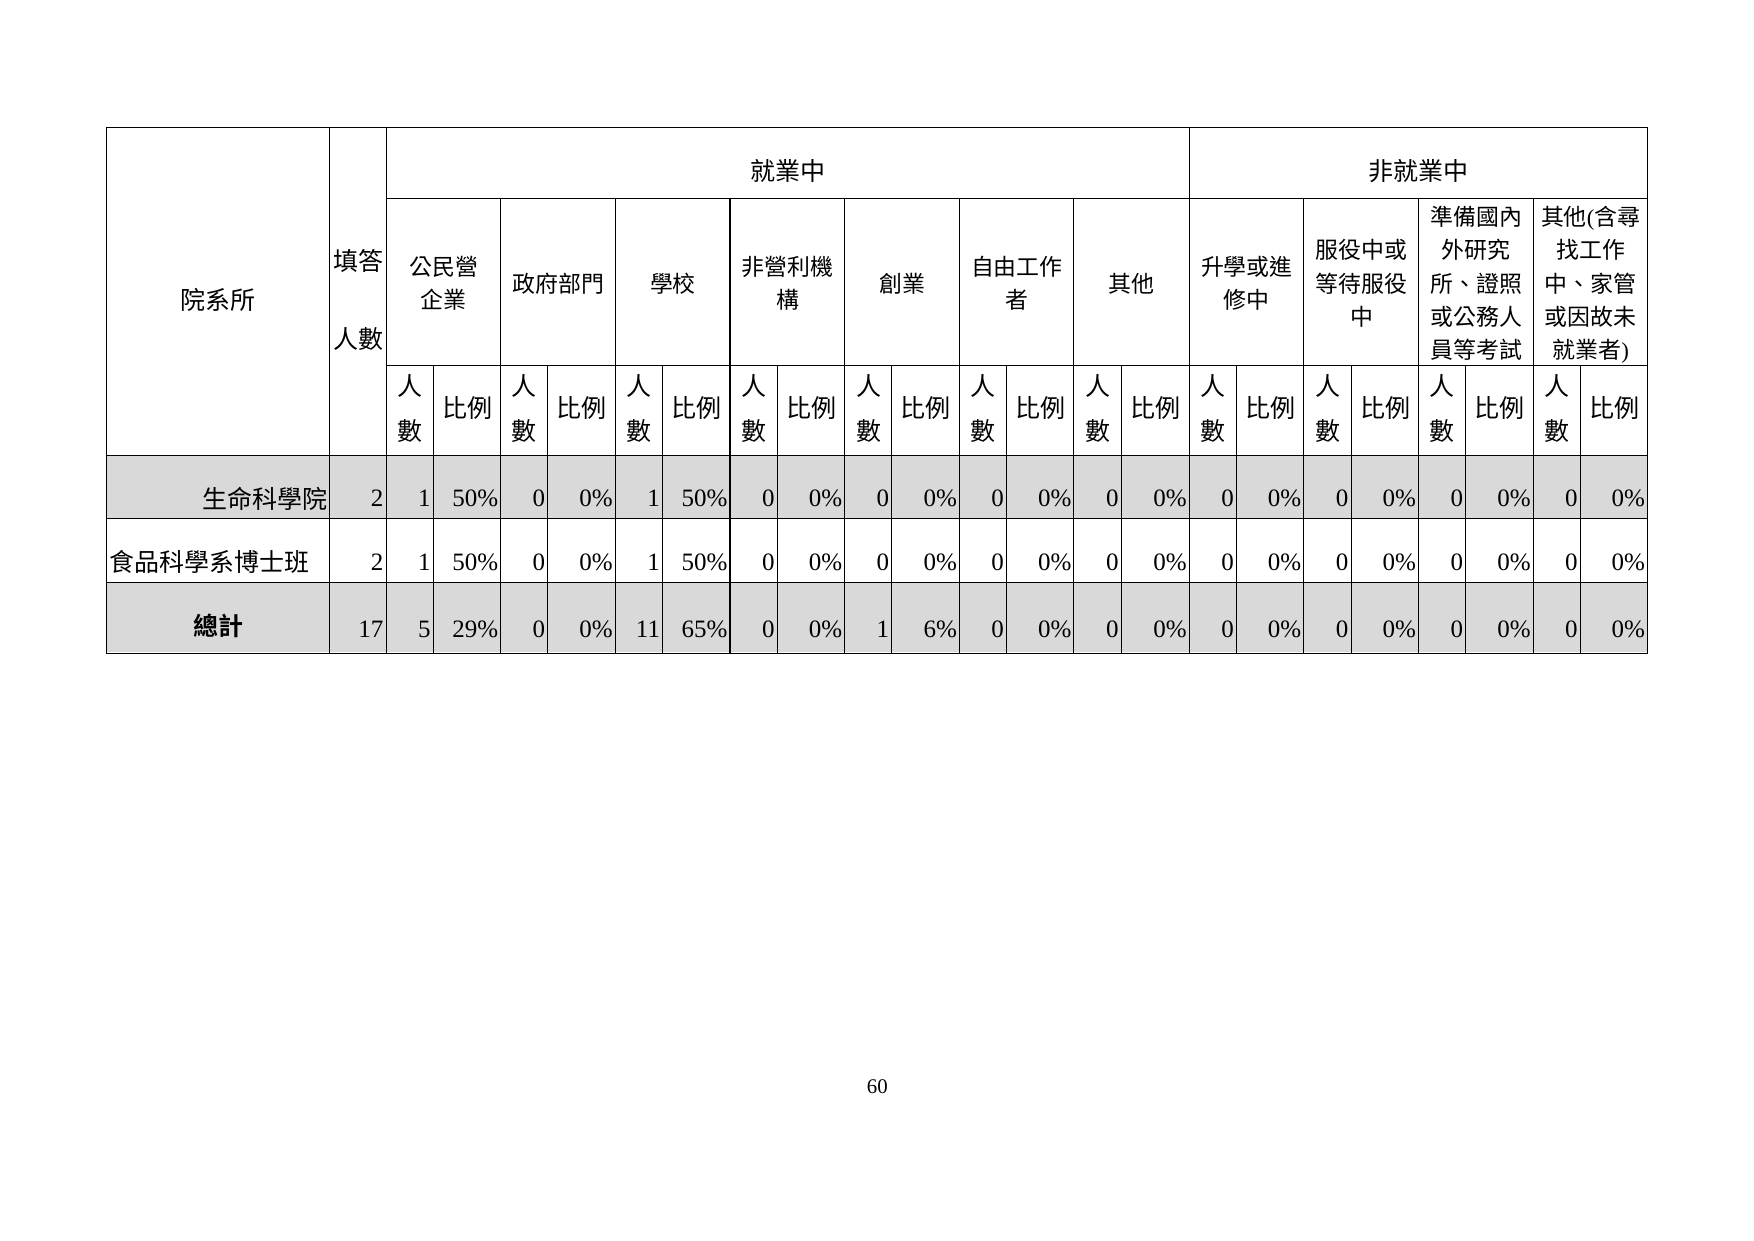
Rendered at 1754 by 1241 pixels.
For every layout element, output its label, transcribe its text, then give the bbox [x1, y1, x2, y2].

table_cell 0 [1534, 519, 1580, 582]
table_cell 人數 [731, 366, 777, 455]
table_cell 0% [1122, 583, 1189, 652]
table_cell 人數 [1304, 366, 1351, 455]
table_cell 2 [330, 519, 386, 582]
table_cell 準備國內外研究所、證照或公務人員等考試 [1419, 199, 1533, 365]
table_cell 人數 [1419, 366, 1465, 455]
table_cell 0 [1190, 583, 1236, 652]
table_cell 0 [845, 519, 891, 582]
table_cell 比例 [778, 366, 844, 455]
table_cell 0% [1466, 519, 1533, 582]
table_cell 0 [960, 583, 1006, 652]
table_cell 人數 [501, 366, 547, 455]
table_cell 2 [330, 456, 386, 518]
table_cell 0% [1581, 519, 1647, 582]
table_cell 0% [1581, 456, 1647, 518]
table_cell 比例 [892, 366, 959, 455]
table_cell 0% [548, 456, 615, 518]
table_cell 0 [1074, 456, 1121, 518]
table_cell 1 [616, 519, 662, 582]
table_cell 公民營 企業 [387, 199, 500, 365]
table_cell 生命科學院 [107, 456, 329, 518]
table_cell 1 [387, 519, 433, 582]
table_cell 升學或進修中 [1190, 199, 1303, 365]
table_cell 0% [1466, 583, 1533, 652]
table_cell 0% [778, 456, 844, 518]
table_cell 總計 [107, 583, 329, 652]
table_cell 6% [892, 583, 959, 652]
table_cell 學校 [616, 199, 729, 365]
table_cell 比例 [1466, 366, 1533, 455]
table_cell 人數 [616, 366, 662, 455]
table_cell 比例 [1352, 366, 1418, 455]
table_cell 比例 [1122, 366, 1189, 455]
table_cell 人數 [960, 366, 1006, 455]
table_cell 50% [434, 519, 500, 582]
table_cell 0% [548, 519, 615, 582]
table_cell 0 [731, 583, 777, 652]
table_cell 0% [1352, 456, 1418, 518]
table_cell 0 [1419, 519, 1465, 582]
table_cell 0% [1007, 519, 1073, 582]
table_cell 0% [1237, 456, 1303, 518]
table_cell 0 [501, 583, 547, 652]
table_cell 0 [731, 519, 777, 582]
table_cell 0% [1122, 456, 1189, 518]
table_cell 1 [387, 456, 433, 518]
table_cell 人數 [1074, 366, 1121, 455]
table_cell 0 [960, 456, 1006, 518]
table_cell 0% [778, 583, 844, 652]
table_cell 0 [1419, 456, 1465, 518]
table_cell 比例 [548, 366, 615, 455]
table_cell 0 [731, 456, 777, 518]
table_cell 政府部門 [501, 199, 615, 365]
table_cell 服役中或等待服役中 [1304, 199, 1418, 365]
table_cell 其他 [1074, 199, 1189, 365]
table_cell 5 [387, 583, 433, 652]
table_cell 人數 [845, 366, 891, 455]
table_cell 0% [1122, 519, 1189, 582]
table_cell 0 [1419, 583, 1465, 652]
table_cell 0 [1534, 456, 1580, 518]
table_cell 0% [548, 583, 615, 652]
table_cell 比例 [434, 366, 500, 455]
table_cell 0% [1352, 583, 1418, 652]
table_cell 0% [892, 456, 959, 518]
table_cell 0 [1304, 456, 1351, 518]
table_cell 17 [330, 583, 386, 652]
table_cell 比例 [1007, 366, 1073, 455]
table_cell 0 [1534, 583, 1580, 652]
table_cell 比例 [663, 366, 729, 455]
table_cell 0% [1007, 456, 1073, 518]
table_cell 其他(含尋找工作中、家管或因故未就業者) [1534, 199, 1647, 365]
table_cell 0% [1237, 519, 1303, 582]
table_cell 0 [1190, 519, 1236, 582]
table_cell 0 [501, 456, 547, 518]
table_cell 0% [1581, 583, 1647, 652]
table_cell 0% [1352, 519, 1418, 582]
table_cell 0 [1074, 519, 1121, 582]
table_cell 1 [616, 456, 662, 518]
table_cell 人數 [387, 366, 433, 455]
table_header 非就業中 [1190, 128, 1647, 198]
table_cell 0 [960, 519, 1006, 582]
table_cell 比例 [1581, 366, 1647, 455]
table_cell 0% [892, 519, 959, 582]
table_cell 0% [1237, 583, 1303, 652]
table_cell 比例 [1237, 366, 1303, 455]
table_cell 0 [1074, 583, 1121, 652]
table_cell 0% [1007, 583, 1073, 652]
table_cell 50% [663, 456, 729, 518]
table_cell 人數 [1190, 366, 1236, 455]
table_cell 65% [663, 583, 729, 652]
table_cell 50% [434, 456, 500, 518]
table_cell 1 [845, 583, 891, 652]
table_cell 0% [1466, 456, 1533, 518]
table_cell 人數 [1534, 366, 1580, 455]
table_cell 創業 [845, 199, 959, 365]
table_cell 0 [1304, 519, 1351, 582]
table_cell 0% [778, 519, 844, 582]
table_cell 0 [501, 519, 547, 582]
table_cell 50% [663, 519, 729, 582]
table_cell 0 [1190, 456, 1236, 518]
table_cell 0 [1304, 583, 1351, 652]
table_cell 0 [845, 456, 891, 518]
table_header 就業中 [387, 128, 1189, 198]
table_header 填答 人數 [330, 128, 386, 455]
table_cell 非營利機構 [731, 199, 844, 365]
table_cell 29% [434, 583, 500, 652]
table_header 院系所 [107, 128, 329, 455]
table_cell 食品科學系博士班 [107, 519, 329, 582]
table_cell 11 [616, 583, 662, 652]
table_cell 自由工作者 [960, 199, 1073, 365]
